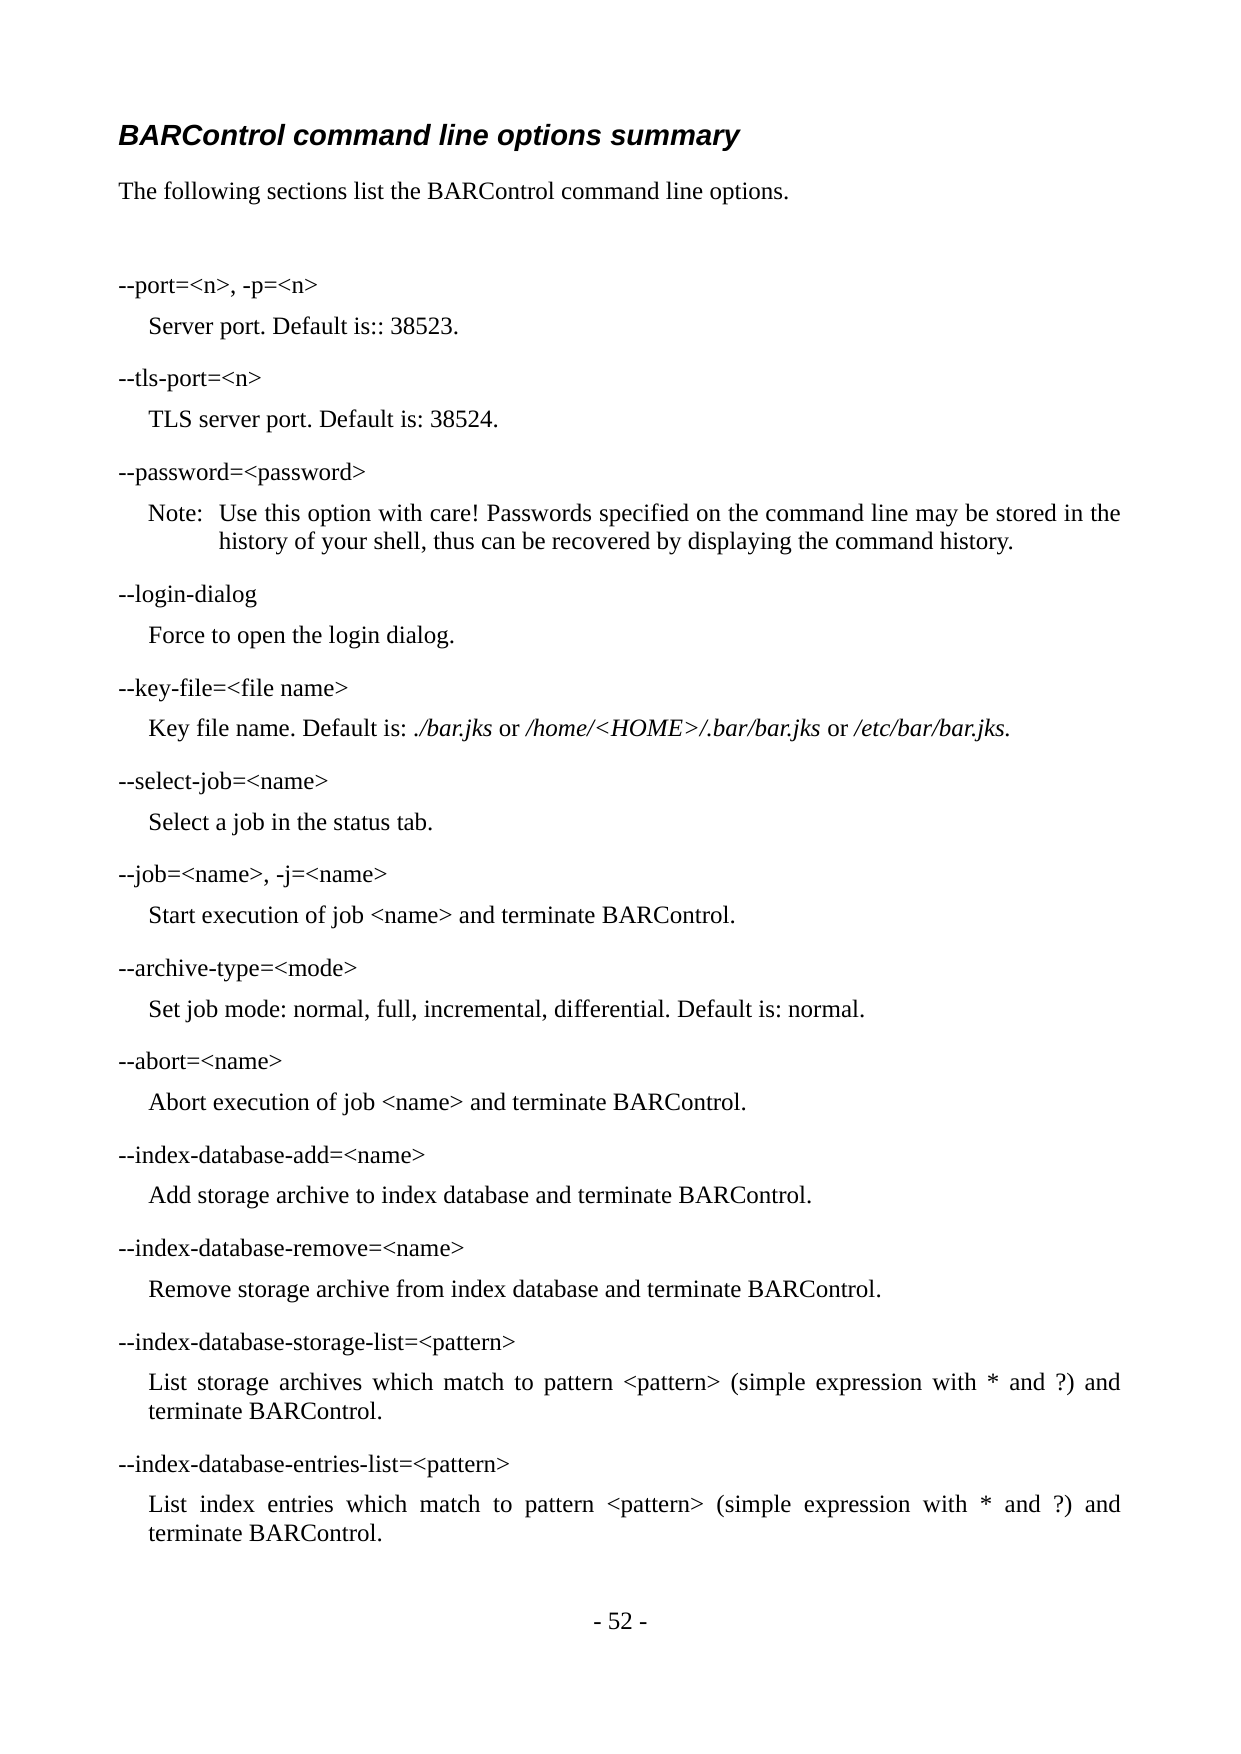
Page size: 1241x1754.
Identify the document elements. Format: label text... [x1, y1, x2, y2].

text Abort execution of job <name> and terminate BARControl. [148, 1087, 1122, 1116]
title --abort=<name> [118, 1046, 1122, 1075]
title --archive-type=<mode> [118, 953, 1122, 982]
text Set job mode: normal, full, incremental, differential. Default is: normal. [148, 994, 1122, 1022]
subtitle BARControl command line options summary [118, 118, 1122, 152]
text Server port. Default is:: 38523. [148, 311, 1122, 339]
text Force to open the login dialog. [148, 620, 1122, 649]
title --index-database-entries-list=<pattern> [118, 1449, 1122, 1478]
title --tls-port=<n> [118, 363, 1122, 392]
text List storage archives which match to pattern <pattern> (simple expression with * and ?) and terminate BARControl. [148, 1367, 1122, 1425]
title --login-dialog [118, 579, 1122, 608]
title --select-job=<name> [118, 766, 1122, 795]
text Remove storage archive from index database and terminate BARControl. [148, 1274, 1122, 1303]
title --job=<name>, -j=<name> [118, 859, 1122, 888]
title --port=<n>, -p=<n> [118, 270, 1122, 299]
text Select a job in the status tab. [148, 807, 1122, 836]
text Start execution of job <name> and terminate BARControl. [148, 900, 1122, 929]
text Note: Use this option with care! Passwords specified on the command line may be stored in the history of your shell, thus can be recovered by displaying the command history. [148, 498, 1122, 555]
title --index-database-storage-list=<pattern> [118, 1327, 1122, 1355]
text TLS server port. Default is: 38524. [148, 404, 1122, 433]
title --index-database-add=<name> [118, 1140, 1122, 1168]
text Add storage archive to index database and terminate BARControl. [148, 1181, 1122, 1209]
title --key-file=<file name> [118, 673, 1122, 701]
text Key file name. Default is: ./bar.jks or /home/<HOME>/.bar/bar.jks or /etc/bar/bar.jks. [148, 713, 1122, 742]
text The following sections list the BARControl command line options. [118, 176, 1122, 205]
title ‑‑password=<password> [118, 457, 1122, 486]
text List index entries which match to pattern <pattern> (simple expression with * and ?) and terminate BARControl. [148, 1489, 1122, 1547]
title --index-database-remove=<name> [118, 1233, 1122, 1262]
